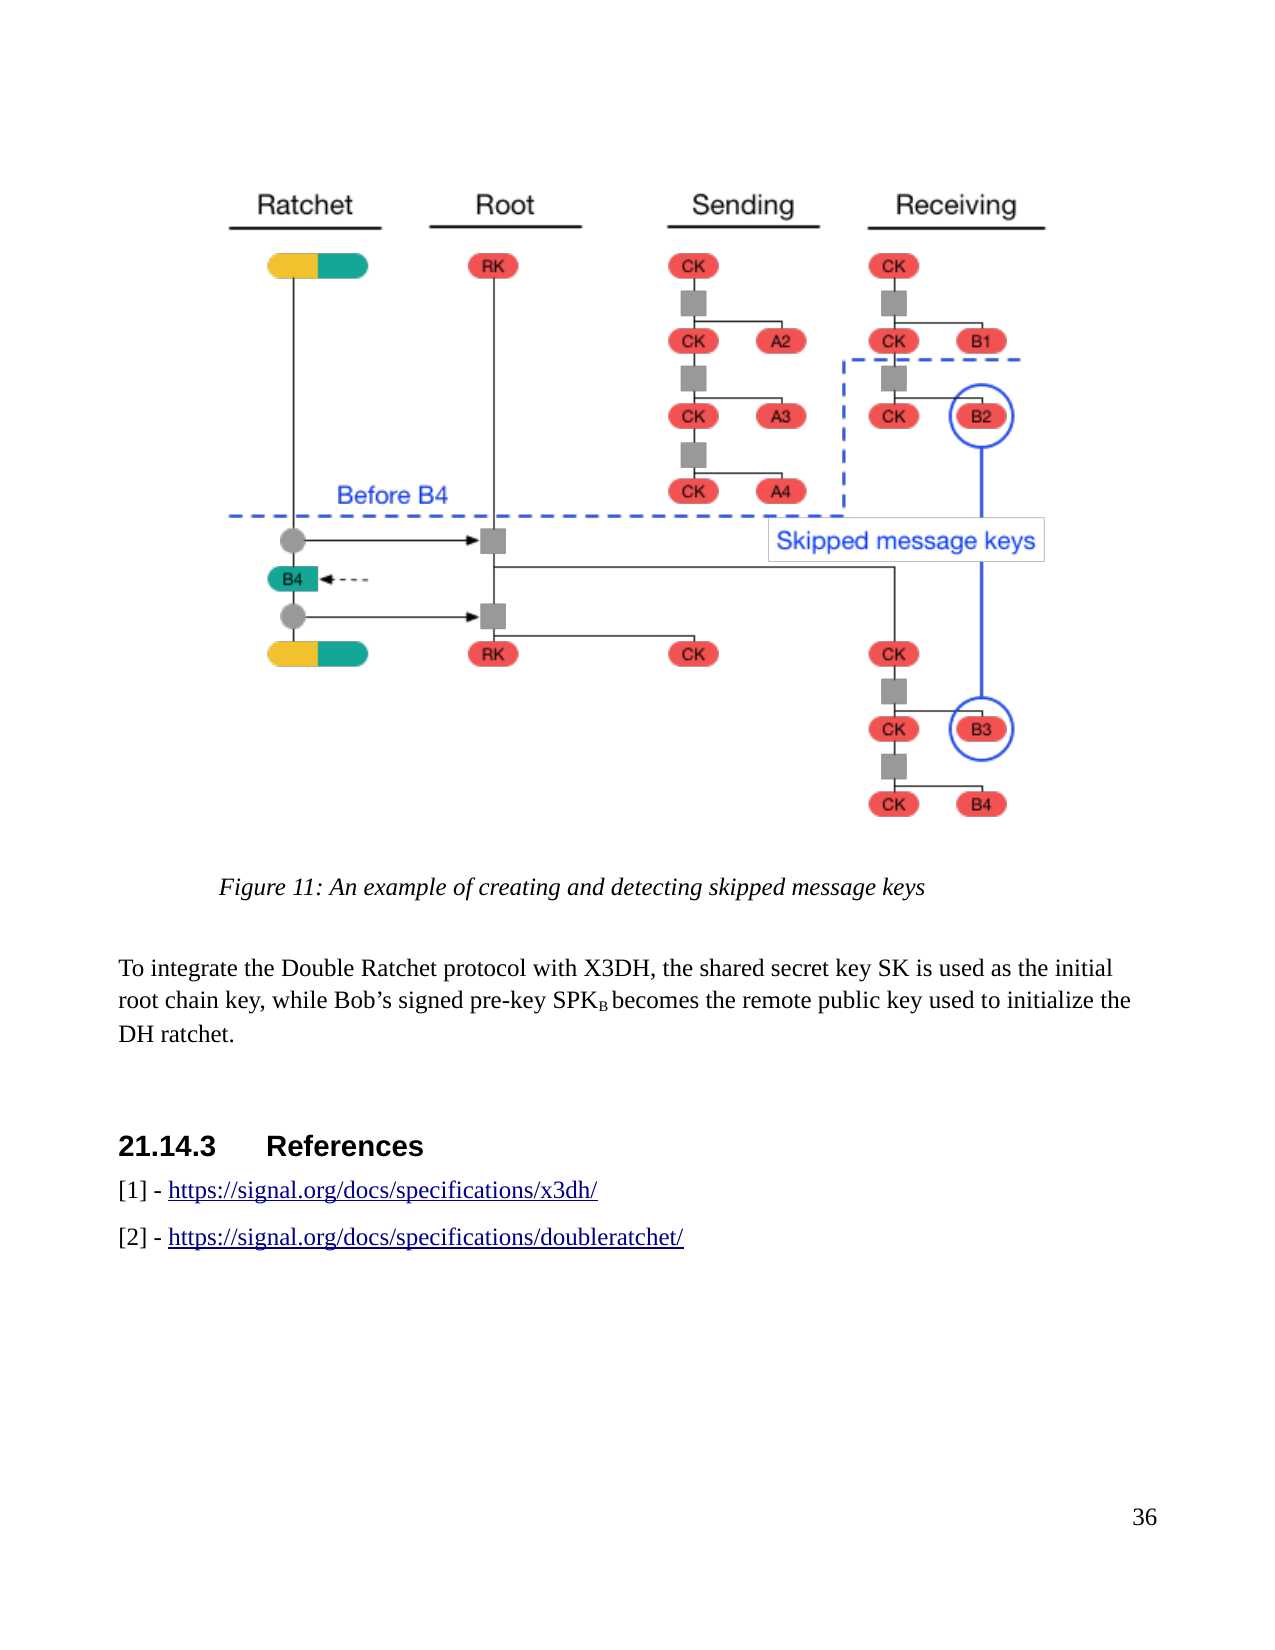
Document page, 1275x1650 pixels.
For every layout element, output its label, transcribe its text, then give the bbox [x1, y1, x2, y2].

text Figure 11: An example of creating and detecting skipped message keys [219, 867, 1056, 901]
text [1] - https://signal.org/docs/specifications/x3dh/ [118, 1175, 1157, 1203]
picture [218, 130, 1057, 867]
text [2] - https://signal.org/docs/specifications/doubleratchet/ [118, 1222, 1157, 1251]
text To integrate the Double Ratchet protocol with X3DH, the shared secret key SK is used as the initial root chain key, while Bob’s signed pre-key SPKB becomes the remote public key used to initialize the DH ratchet. [118, 953, 1157, 1047]
subtitle References [118, 1128, 1157, 1162]
